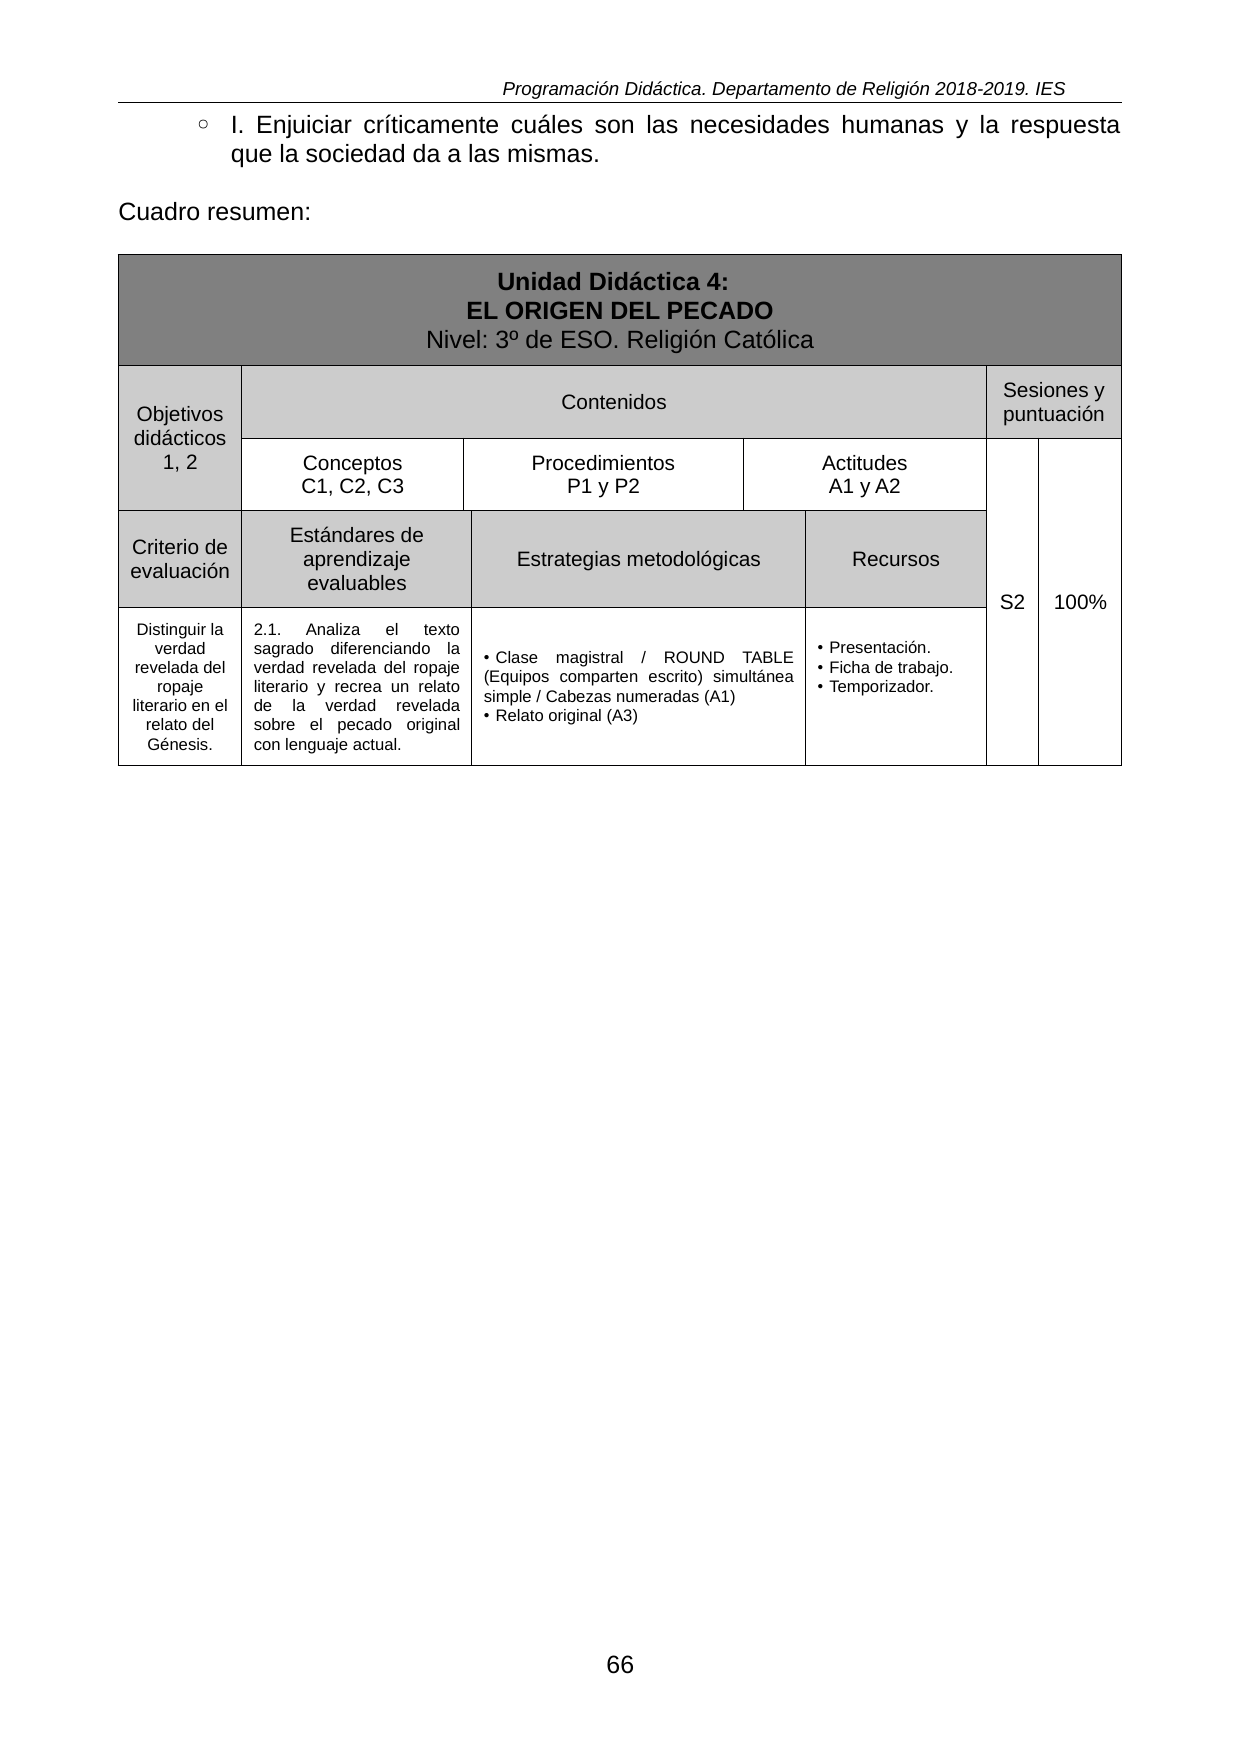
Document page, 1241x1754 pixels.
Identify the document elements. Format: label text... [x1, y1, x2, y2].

table_cell Sesiones y puntuación [987, 366, 1121, 438]
table_cell Procedimientos P1 y P2 [464, 439, 743, 510]
table_cell 100% [1039, 439, 1121, 765]
text Cuadro resumen: [118, 197, 1122, 226]
table_cell Estrategias metodológicas [472, 511, 805, 607]
table_cell Recursos [806, 511, 986, 607]
table_header Unidad Didáctica 4: EL ORIGEN DEL PECADO Nivel: 3º de ESO. Religión Católica [119, 255, 1121, 365]
table_cell 2.1. Analiza el texto sagrado diferenciando la verdad revelada del ropaje literario y recrea un relato de la verdad revelada sobre el pecado original con lenguaje actual. [242, 608, 471, 765]
table_cell S2 [987, 439, 1038, 765]
table_cell Contenidos [242, 366, 986, 438]
table_cell Presentación. Ficha de trabajo. Temporizador. [806, 608, 986, 765]
table_cell Objetivos didácticos 1, 2 [119, 366, 241, 510]
table_cell Actitudes A1 y A2 [744, 439, 986, 510]
table_cell Distinguir la verdad revelada del ropaje literario en el relato del Génesis. [119, 608, 241, 765]
table_cell Clase magistral / ROUND TABLE (Equipos comparten escrito) simultánea simple / Cabezas numeradas (A1) Relato original (A3) [472, 608, 805, 765]
table_cell Conceptos C1, C2, C3 [242, 439, 463, 510]
table_cell Estándares de aprendizaje evaluables [242, 511, 471, 607]
table_cell Criterio de evaluación [119, 511, 241, 607]
list I. Enjuiciar críticamente cuáles son las necesidades humanas y la respuesta que la sociedad da a las mismas. [193, 110, 1122, 168]
